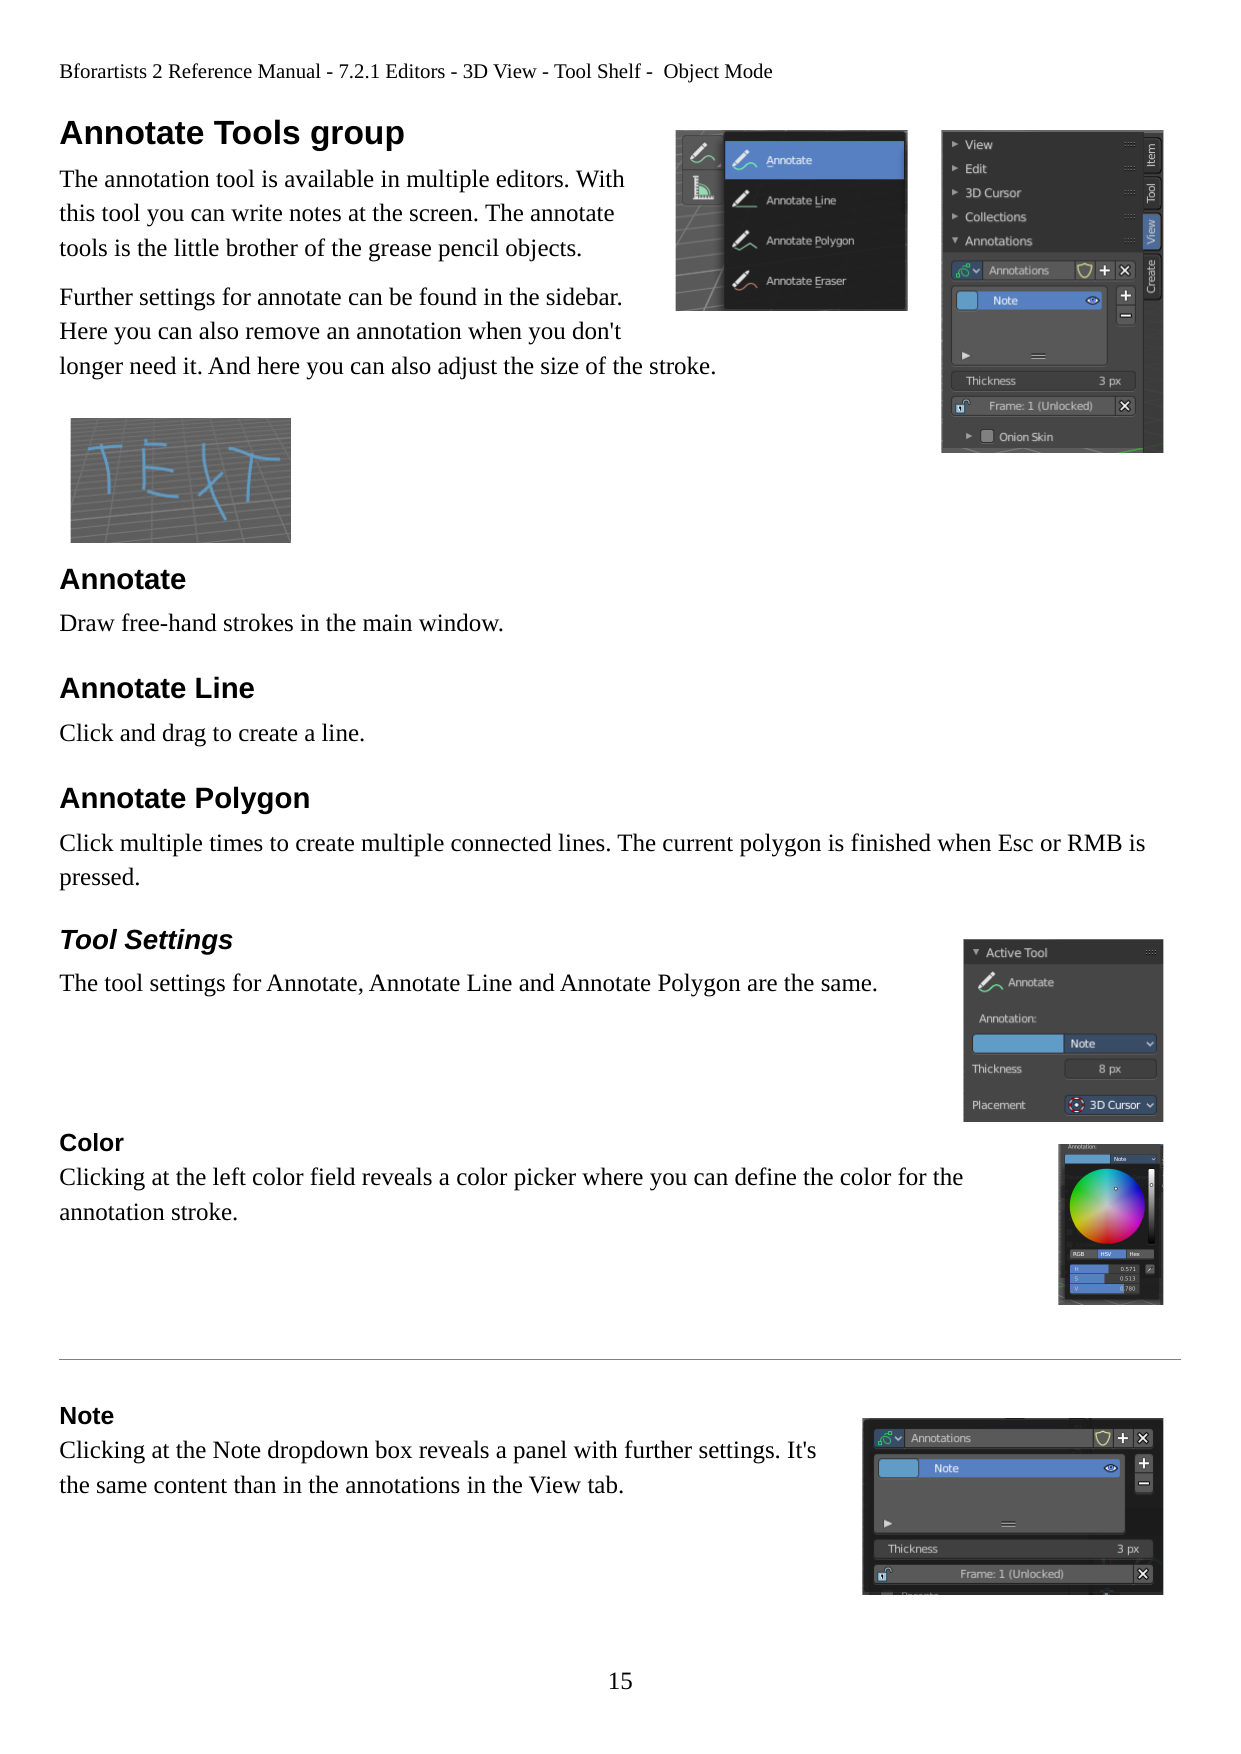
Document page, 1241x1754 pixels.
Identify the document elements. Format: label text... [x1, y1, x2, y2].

subtitle Tool Settings [59, 924, 1181, 956]
picture [675, 130, 908, 311]
picture [1058, 1144, 1164, 1305]
text Draw free-hand strokes in the main window. [59, 608, 1181, 637]
text The annotation tool is available in multiple editors. With this tool you can write notes at the screen. The annotate tools is the little brother of the grease pencil objects. [59, 164, 675, 261]
text Click multiple times to create multiple connected lines. The current polygon is finished when Esc or RMB is pressed. [59, 828, 1181, 891]
subtitle Annotate Tools group [59, 113, 1181, 151]
subtitle Note [59, 1401, 1181, 1429]
text The tool settings for Annotate, Annotate Line and Annotate Polygon are the same. [59, 968, 963, 997]
picture [941, 130, 1164, 453]
text Further settings for annotate can be found in the sidebar. Here you can also remove an annotation when you don't longer need it. And here you can also adjust the size of the stroke. [59, 282, 941, 379]
text Clicking at the Note dropdown box reveals a panel with further settings. It's the same content than in the annotations in the View tab. [59, 1436, 862, 1499]
picture [862, 1418, 1164, 1595]
subtitle Annotate [59, 562, 1181, 595]
picture [963, 939, 1164, 1122]
subtitle Annotate Polygon [59, 781, 1181, 815]
subtitle Annotate Line [59, 671, 1181, 705]
text Clicking at the left color field reveals a color picker where you can define the color for the annotation stroke. [59, 1162, 1058, 1226]
subtitle Color [59, 1128, 1181, 1156]
text Click and drag to create a line. [59, 718, 1181, 746]
picture [70, 418, 291, 543]
